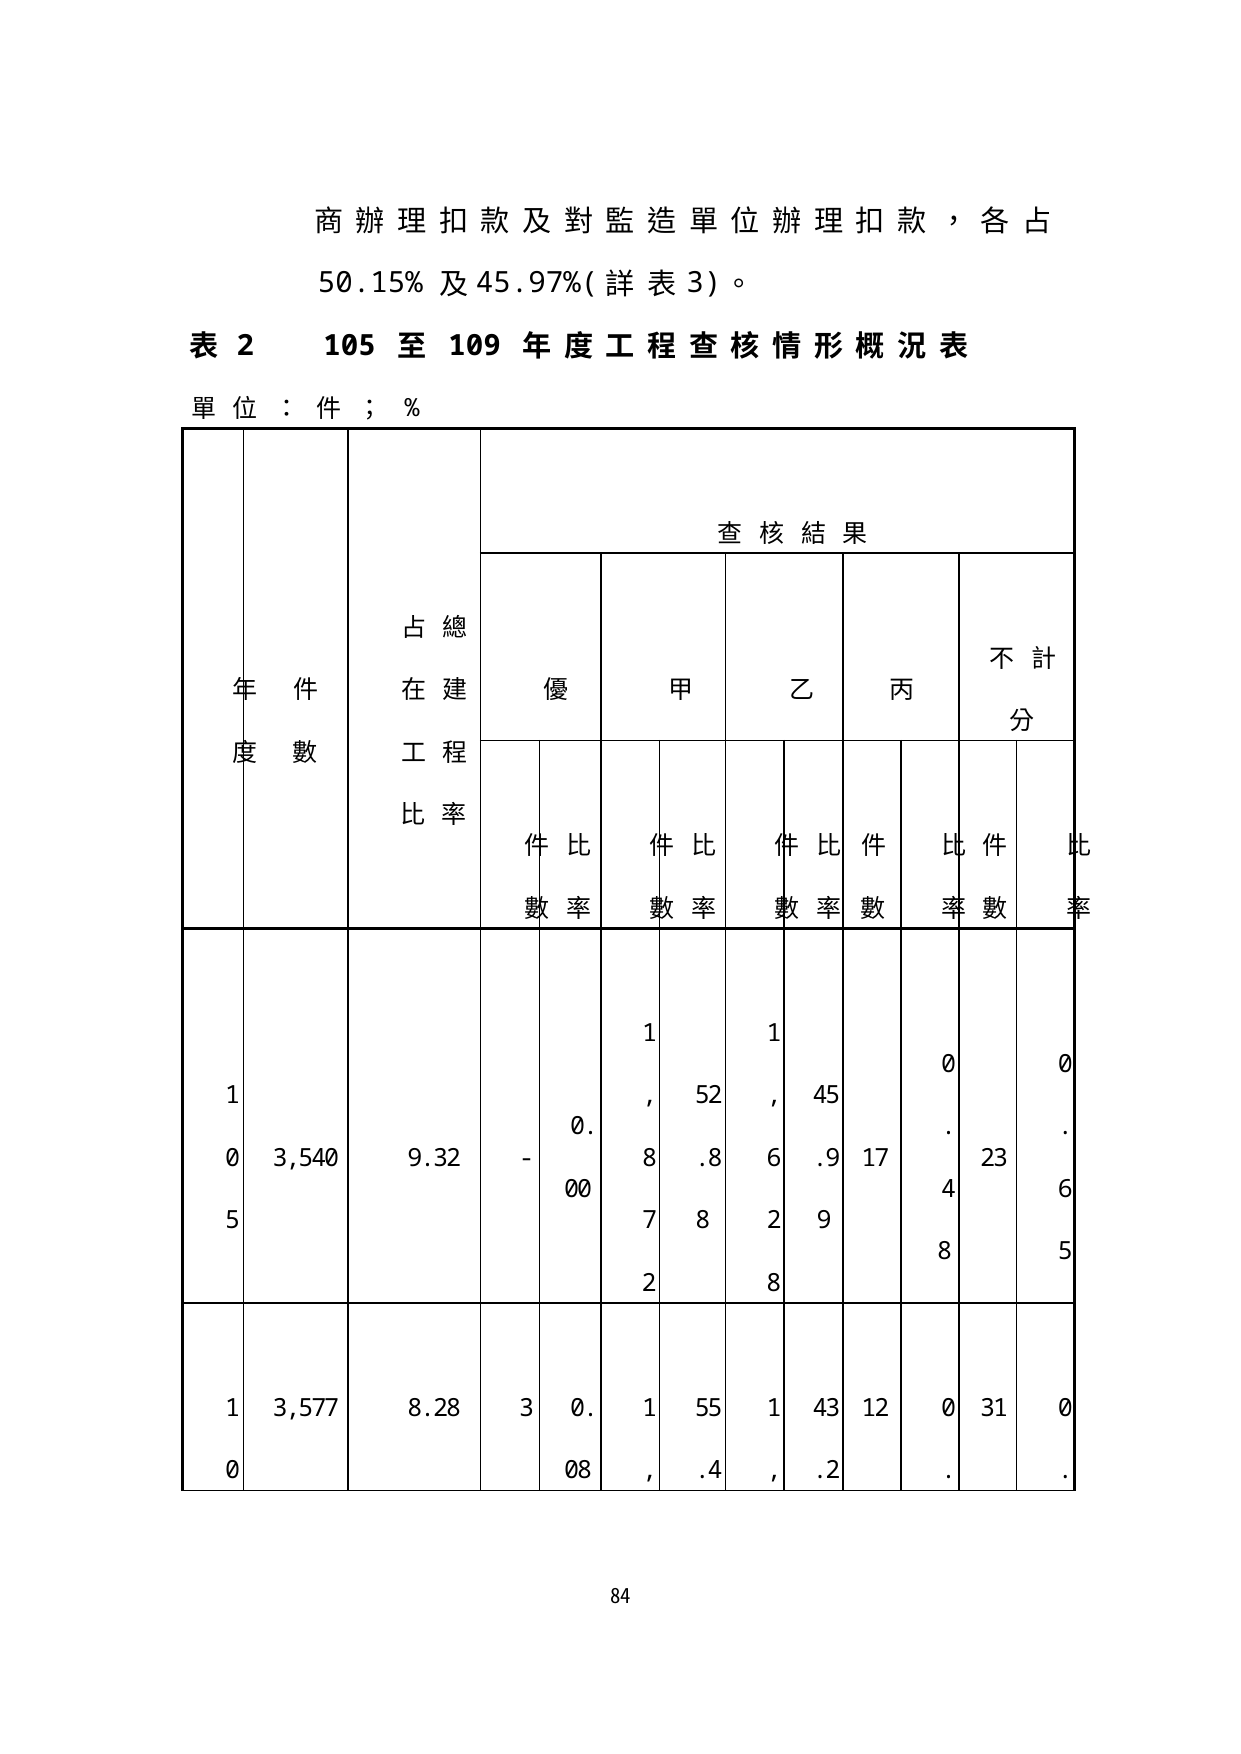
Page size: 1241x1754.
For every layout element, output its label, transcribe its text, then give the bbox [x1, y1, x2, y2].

table_cell 8.28 [349, 1304, 480, 1490]
table_cell 0. [902, 1304, 958, 1490]
table_cell 3 [481, 1304, 539, 1490]
table_header 占總在建工程比率 [349, 430, 480, 927]
table_cell 1, [726, 1304, 783, 1490]
table_cell 105 [184, 930, 243, 1302]
table_cell 件數 [726, 741, 783, 927]
table_cell 0.08 [540, 1304, 600, 1490]
table_header 查核結果 [481, 430, 1073, 552]
table_cell 45.99 [785, 930, 842, 1302]
table_cell 比率 [1017, 741, 1073, 927]
table_cell 件數 [960, 741, 1016, 927]
table_cell 丙 [844, 554, 958, 740]
table_cell 9.32 [349, 930, 480, 1302]
table_cell 比率 [540, 741, 600, 927]
table_cell 0.00 [540, 930, 600, 1302]
table_cell 比率 [785, 741, 842, 927]
table_cell 件數 [481, 741, 539, 927]
text 表2 105至109年度工程查核情形概況表 單位：件；% [183, 302, 1058, 427]
table_cell 優 [481, 554, 600, 740]
table_cell 17 [844, 930, 900, 1302]
table_cell 比率 [902, 741, 958, 927]
table_cell 52.88 [660, 930, 725, 1302]
table_cell 比率 [660, 741, 725, 927]
table_cell 乙 [726, 554, 842, 740]
table_cell 甲 [602, 554, 725, 740]
table_cell 0.48 [902, 930, 958, 1302]
table_cell 件數 [602, 741, 659, 927]
table_cell 12 [844, 1304, 900, 1490]
table_cell 23 [960, 930, 1016, 1302]
table_cell 1,628 [726, 930, 783, 1302]
table_header 件數 [244, 430, 347, 927]
table_cell - [481, 930, 539, 1302]
table_cell 1,872 [602, 930, 659, 1302]
table_cell 43.2 [785, 1304, 842, 1490]
table_cell 0.65 [1017, 930, 1073, 1302]
text 商辦理扣款及對監造單位辦理扣款，各占50.15%及45.97%(詳表3)。 [271, 177, 1058, 302]
table_cell 不計分 [960, 554, 1073, 740]
table_cell 3,577 [244, 1304, 347, 1490]
table_cell 件數 [844, 741, 900, 927]
table_cell 3,540 [244, 930, 347, 1302]
table_cell 31 [960, 1304, 1016, 1490]
table_cell 10 [184, 1304, 243, 1490]
table_cell 0. [1017, 1304, 1073, 1490]
table_cell 55.4 [660, 1304, 725, 1490]
table_cell 1, [602, 1304, 659, 1490]
table_header 年度 [184, 430, 243, 927]
